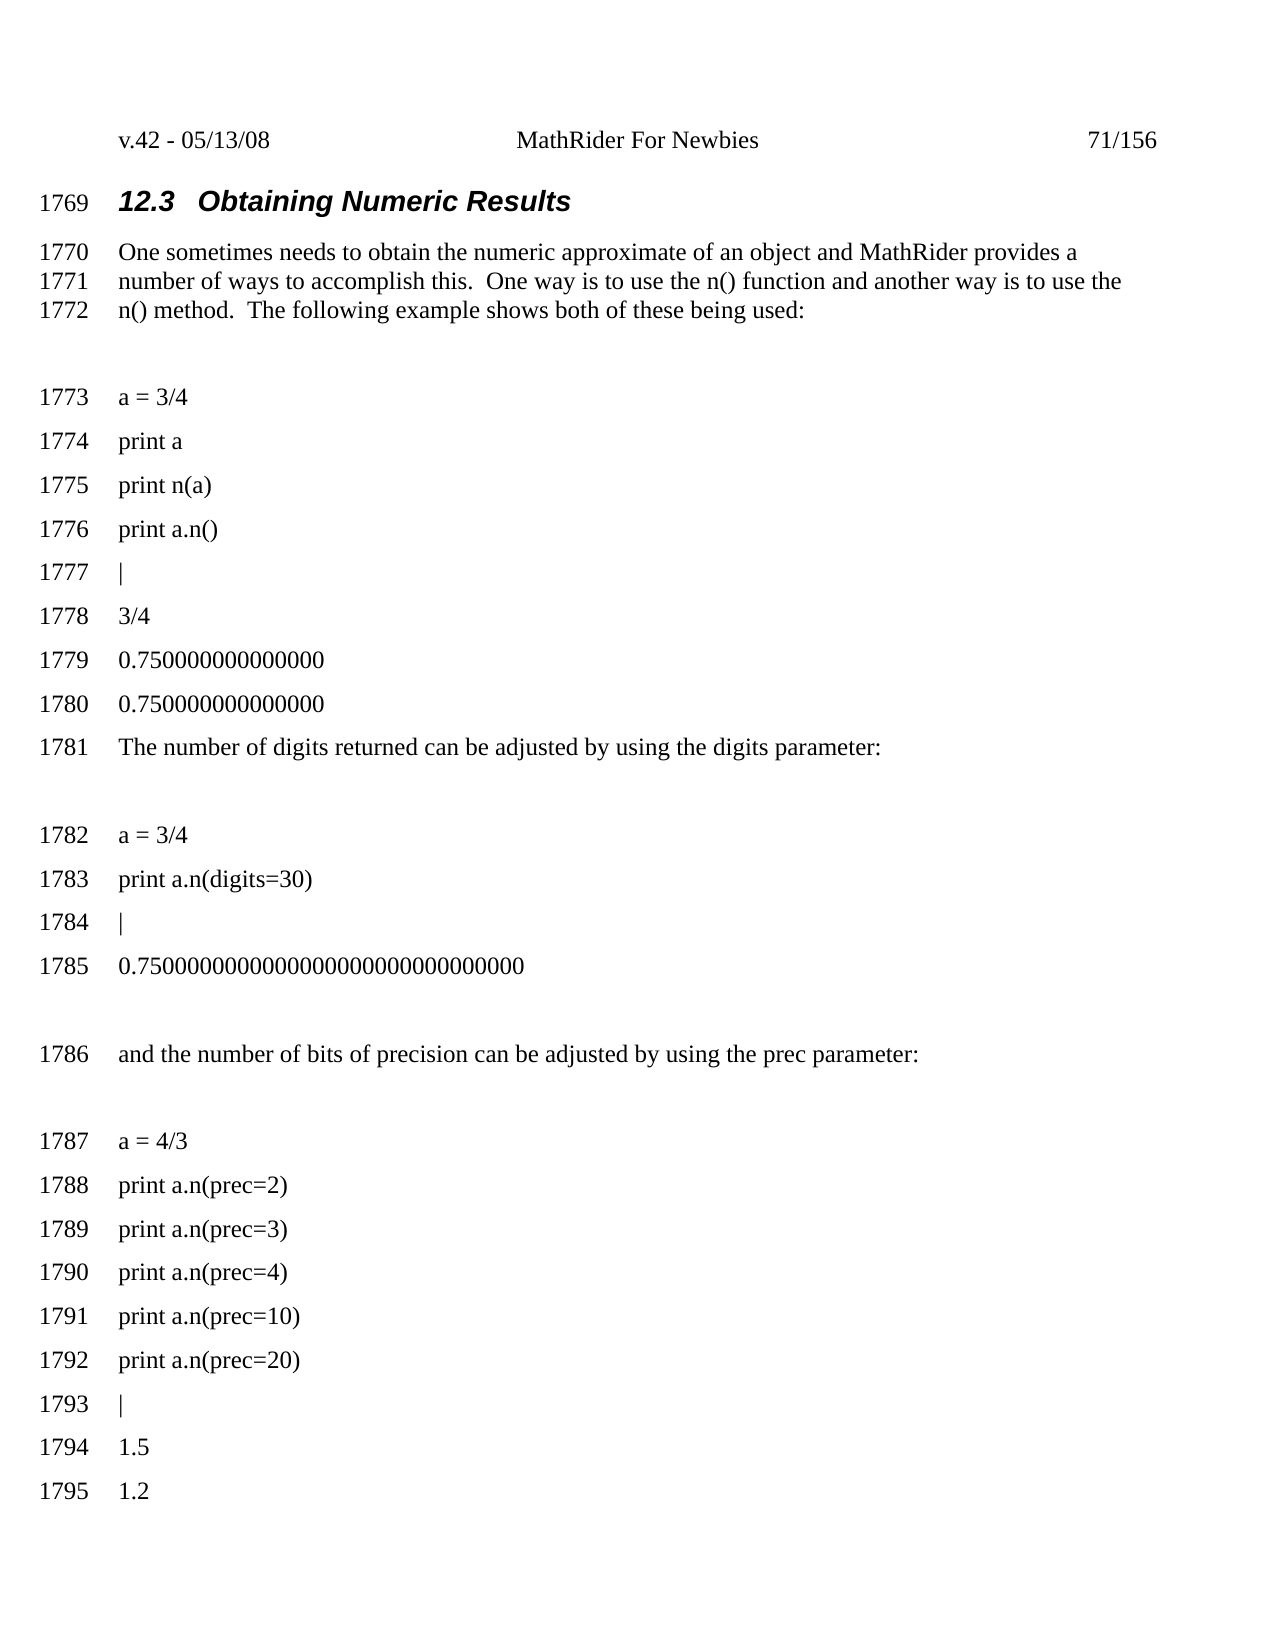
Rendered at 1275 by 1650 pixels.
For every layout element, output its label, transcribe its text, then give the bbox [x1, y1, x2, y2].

text and the number of bits of precision can be adjusted by using the prec parameter: [118, 1039, 1157, 1067]
text print a.n(prec=20) [118, 1345, 1157, 1374]
text | [118, 557, 1157, 586]
text print a.n(prec=2) [118, 1170, 1157, 1199]
text print a.n() [118, 514, 1157, 542]
text print a.n(digits=30) [118, 864, 1157, 892]
subtitle Obtaining Numeric Results [118, 184, 1157, 217]
text 0.750000000000000 [118, 645, 1157, 674]
text print n(a) [118, 470, 1157, 499]
text print a.n(prec=4) [118, 1257, 1157, 1286]
text 0.750000000000000 [118, 689, 1157, 717]
text 1.5 [118, 1432, 1157, 1461]
text The number of digits returned can be adjusted by using the digits parameter: [118, 732, 1157, 761]
text a = 4/3 [118, 1126, 1157, 1155]
text One sometimes needs to obtain the numeric approximate of an object and MathRider provides a number of ways to accomplish this. One way is to use the n() function and another way is to use the n() method. The following example shows both of these being used: [118, 237, 1157, 324]
text print a.n(prec=3) [118, 1214, 1157, 1242]
text a = 3/4 [118, 820, 1157, 849]
text a = 3/4 [118, 382, 1157, 411]
text print a [118, 426, 1157, 455]
text print a.n(prec=10) [118, 1301, 1157, 1330]
text | [118, 907, 1157, 936]
text | [118, 1389, 1157, 1417]
text 3/4 [118, 601, 1157, 630]
text 0.7500000000000000000000000000000 [118, 951, 1157, 980]
text 1.2 [118, 1476, 1157, 1505]
